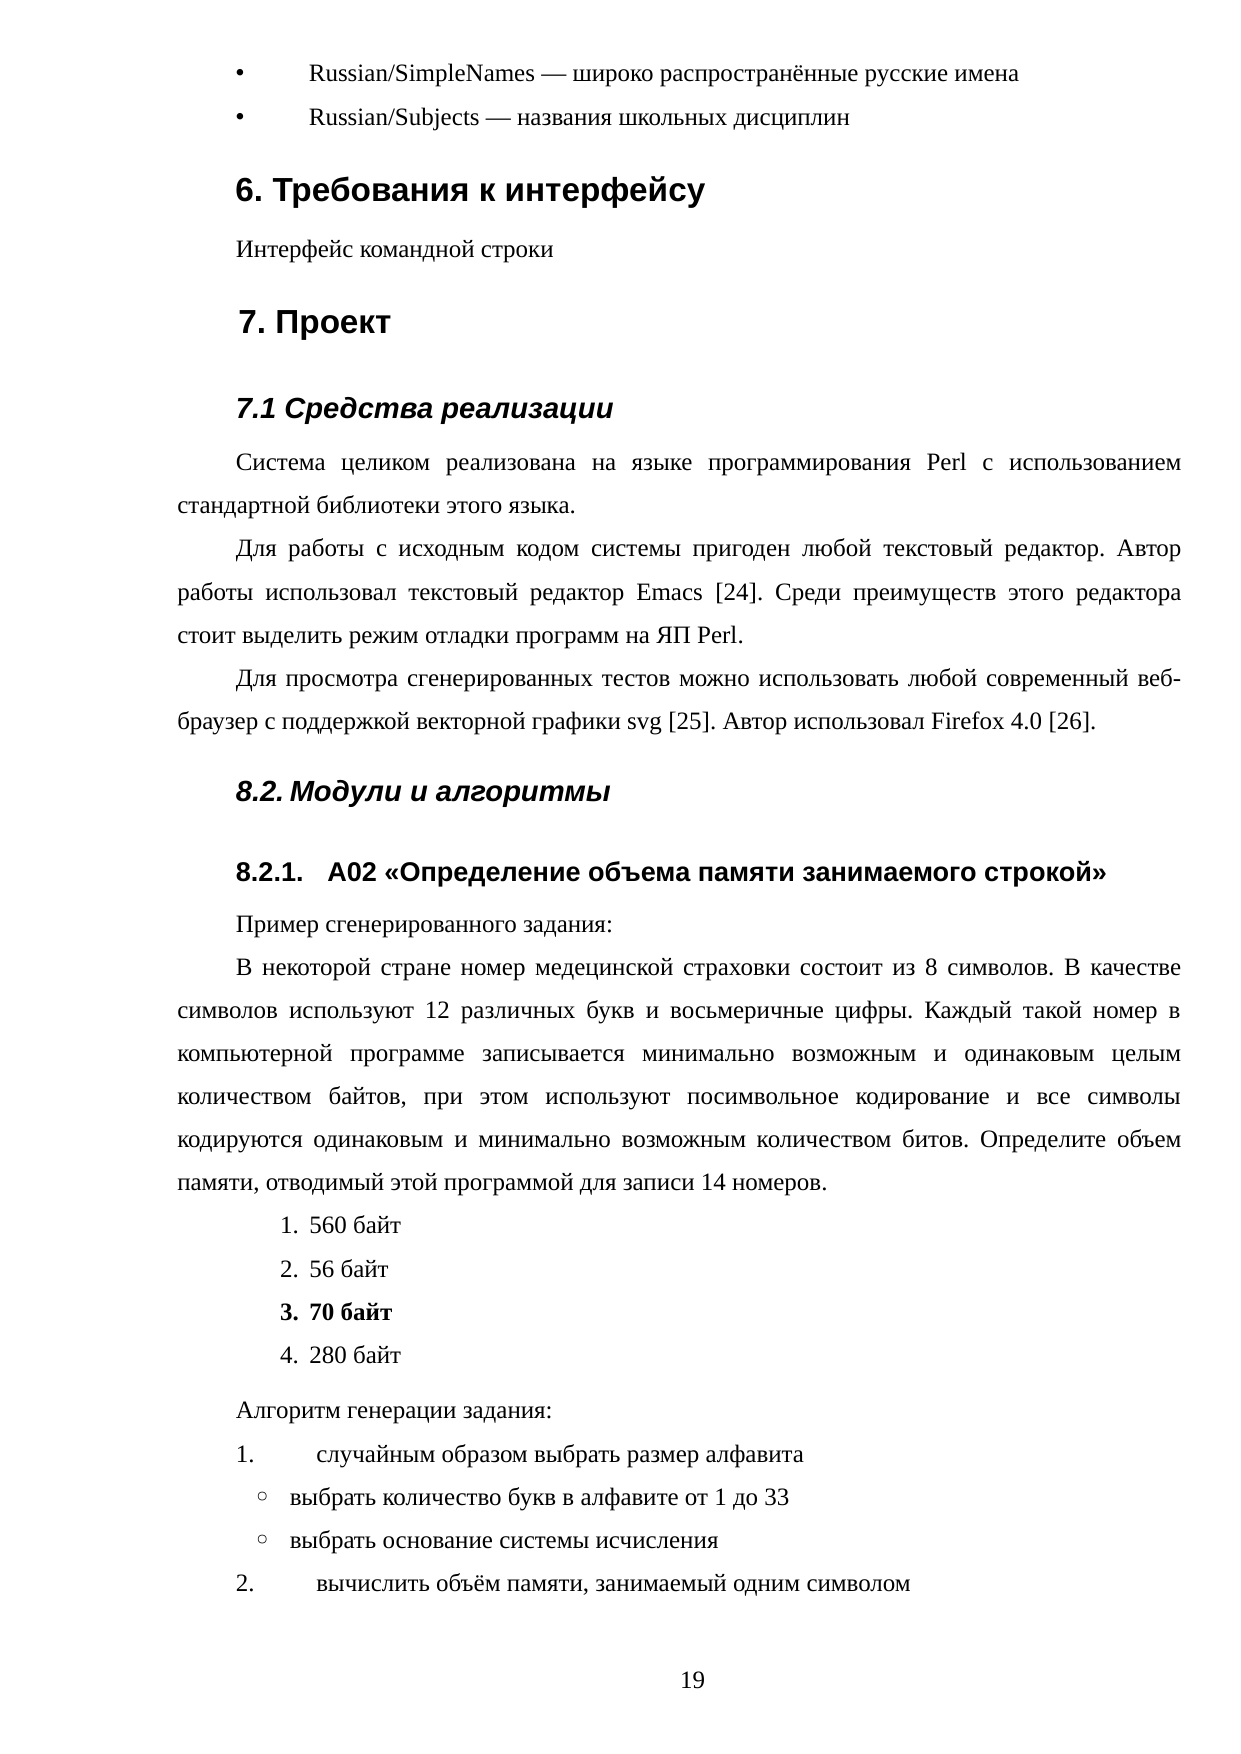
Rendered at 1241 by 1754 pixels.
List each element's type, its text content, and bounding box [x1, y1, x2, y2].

list 280 байт [221, 1340, 1182, 1369]
text Для работы с исходным кодом системы пригоден любой текстовый редактор. Автор работы использовал текстовый редактор Emacs [24]. Среди преимуществ этого редактора стоит выделить режим отладки программ на ЯП Perl. [177, 533, 1182, 648]
text Для просмотра сгенерированных тестов можно использовать любой современный веб-браузер с поддержкой векторной графики svg [25]. Автор использовал Firefox 4.0 [26]. [177, 663, 1182, 735]
list Russian/Subjects — названия школьных дисциплин [177, 102, 1182, 130]
list 56 байт [221, 1254, 1182, 1282]
subtitle 7.1 Средства реализации [177, 391, 1182, 424]
list выбрать количество букв в алфавите от 1 до 33 [252, 1482, 1182, 1511]
text В некоторой стране номер медецинской страховки состоит из 8 символов. В качестве символов используют 12 различных букв и восьмеричные цифры. Каждый такой номер в компьютерной программе записывается минимально возможным и одинаковым целым количеством байтов, при этом используют посимвольное кодирование и все символы кодируются одинаковым и минимально возможным количеством битов. Определите объем памяти, отводимый этой программой для записи 14 номеров. [177, 952, 1182, 1196]
text Система целиком реализована на языке программирования Perl с использованием стандартной библиотеки этого языка. [177, 447, 1182, 519]
list выбрать основание системы исчисления [252, 1525, 1182, 1554]
subtitle A02 «Определение объема памяти занимаемого строкой» [177, 856, 1182, 887]
subtitle 7. Проект [177, 302, 1182, 340]
text Пример сгенерированного задания: [177, 909, 1182, 937]
list 560 байт [221, 1211, 1182, 1239]
list Russian/SimpleNames — широко распространённые русские имена [177, 58, 1182, 87]
list случайным образом выбрать размер алфавита [177, 1439, 1182, 1467]
subtitle 6. Требования к интерфейсу [177, 170, 1182, 208]
text Интерфейс командной строки [177, 234, 1182, 262]
list 70 байт [221, 1297, 1182, 1326]
list вычислить объём памяти, занимаемый одним символом [177, 1568, 1182, 1597]
text Алгоритм генерации задания: [177, 1396, 1182, 1424]
subtitle Модули и алгоритмы [177, 774, 1182, 808]
